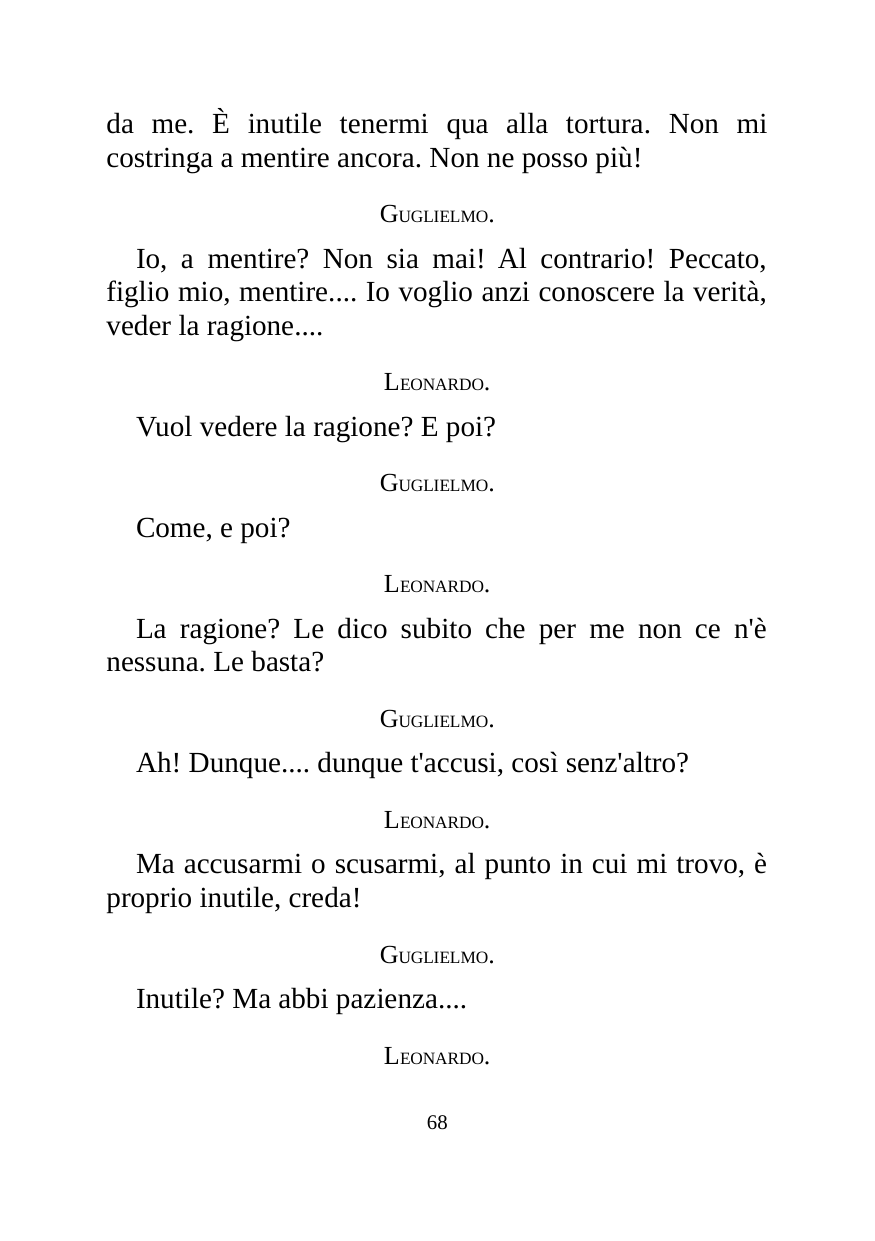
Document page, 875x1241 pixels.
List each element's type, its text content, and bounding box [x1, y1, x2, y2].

text Leonardo. [106, 1040, 768, 1070]
text Leonardo. [106, 804, 768, 834]
text Ma accusarmi o scusarmi, al punto in cui mi trovo, è proprio inutile, creda! [106, 847, 768, 914]
text Guglielmo. [106, 703, 768, 733]
text Leonardo. [106, 366, 768, 396]
text Guglielmo. [106, 198, 768, 228]
text Ah! Dunque.... dunque t'accusi, così senz'altro? [106, 746, 768, 779]
text Vuol vedere la ragione? E poi? [106, 409, 768, 442]
text da me. È inutile tenermi qua alla tortura. Non mi costringa a mentire ancora. Non ne posso più! [106, 106, 768, 173]
text Guglielmo. [106, 939, 768, 969]
text Guglielmo. [106, 467, 768, 497]
text Leonardo. [106, 568, 768, 598]
text Inutile? Ma abbi pazienza.... [106, 981, 768, 1015]
text La ragione? Le dico subito che per me non ce n'è nessuna. Le basta? [106, 611, 768, 678]
text Io, a mentire? Non sia mai! Al contrario! Peccato, figlio mio, mentire.... Io voglio anzi conoscere la verità, veder la ragione.... [106, 241, 768, 341]
text Come, e poi? [106, 510, 768, 543]
